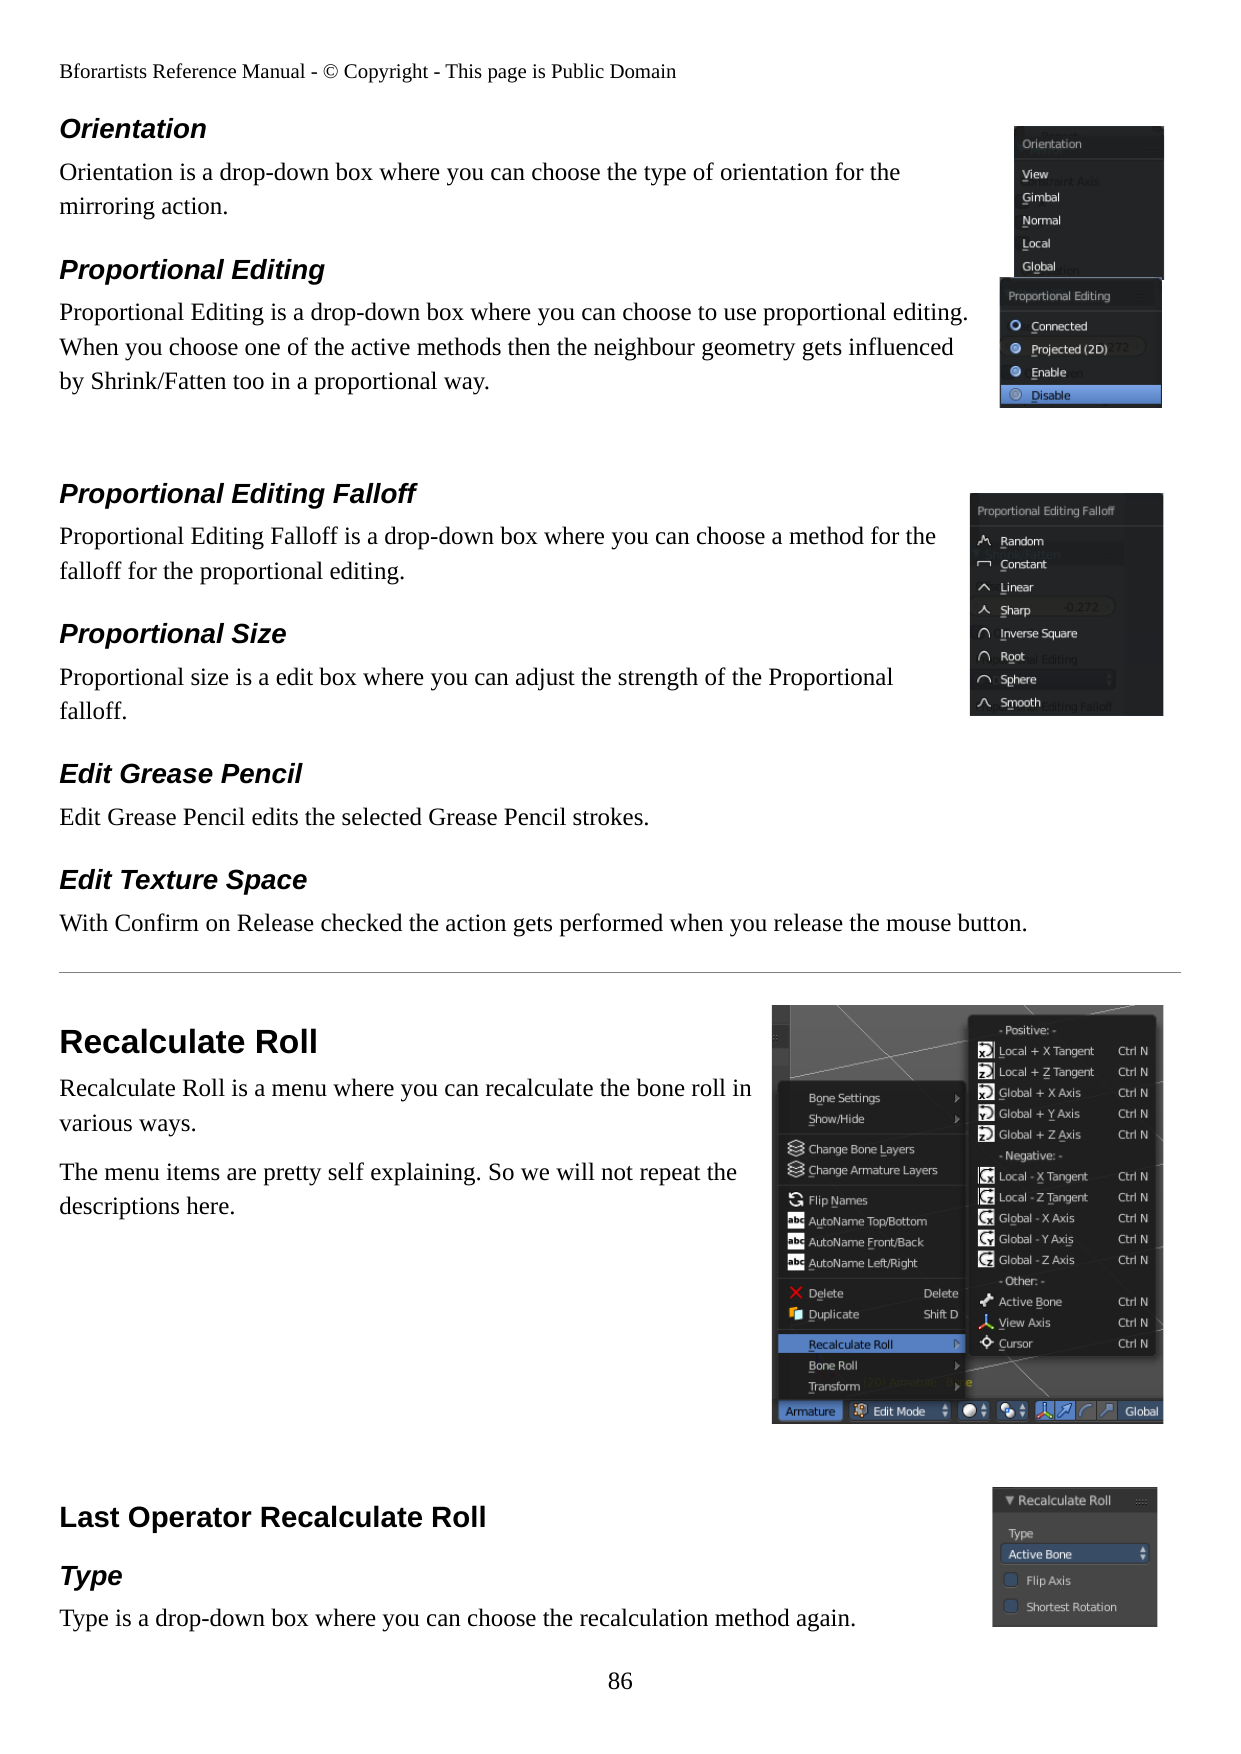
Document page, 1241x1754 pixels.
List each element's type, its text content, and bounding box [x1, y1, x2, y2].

subtitle Proportional Editing Falloff [59, 477, 1181, 509]
picture [999, 126, 1165, 408]
subtitle [1164, 617, 1181, 649]
text Orientation is a drop-down box where you can choose the type of orientation for the mirroring action. [59, 157, 1014, 220]
subtitle [1158, 1500, 1181, 1534]
subtitle [1158, 1559, 1181, 1591]
subtitle Type [59, 1559, 992, 1591]
subtitle Last Operator Recalculate Roll [59, 1500, 992, 1534]
text Edit Grease Pencil edits the selected Grease Pencil strokes. [59, 802, 1181, 831]
subtitle [1162, 253, 1181, 285]
text The menu items are pretty self explaining. So we will not repeat the descriptions here. [59, 1157, 771, 1220]
text Type is a drop-down box where you can choose the recalculation method again. [59, 1603, 1181, 1632]
subtitle Edit Grease Pencil [59, 758, 1181, 790]
text Proportional size is a edit box where you can adjust the strength of the Proportional falloff. [59, 662, 1181, 725]
text Recalculate Roll is a menu where you can recalculate the bone roll in various ways. [59, 1073, 771, 1137]
subtitle Proportional Size [59, 617, 969, 649]
subtitle [1164, 1022, 1181, 1061]
subtitle Orientation [59, 113, 1181, 144]
text Proportional Editing is a drop-down box where you can choose to use proportional editing. When you choose one of the active methods then the neighbour geometry gets influenced by Shrink/Fatten too in a proportional way. [59, 297, 999, 395]
subtitle Recalculate Roll [59, 1022, 771, 1061]
picture [771, 1005, 1164, 1424]
subtitle Edit Texture Space [59, 864, 1181, 896]
text With Confirm on Release checked the action gets performed when you release the mouse button. [59, 908, 1181, 937]
picture [992, 1487, 1158, 1627]
subtitle Proportional Editing [59, 253, 1014, 285]
picture [969, 493, 1164, 716]
text Proportional Editing Falloff is a drop-down box where you can choose a method for the falloff for the proportional editing. [59, 521, 969, 584]
